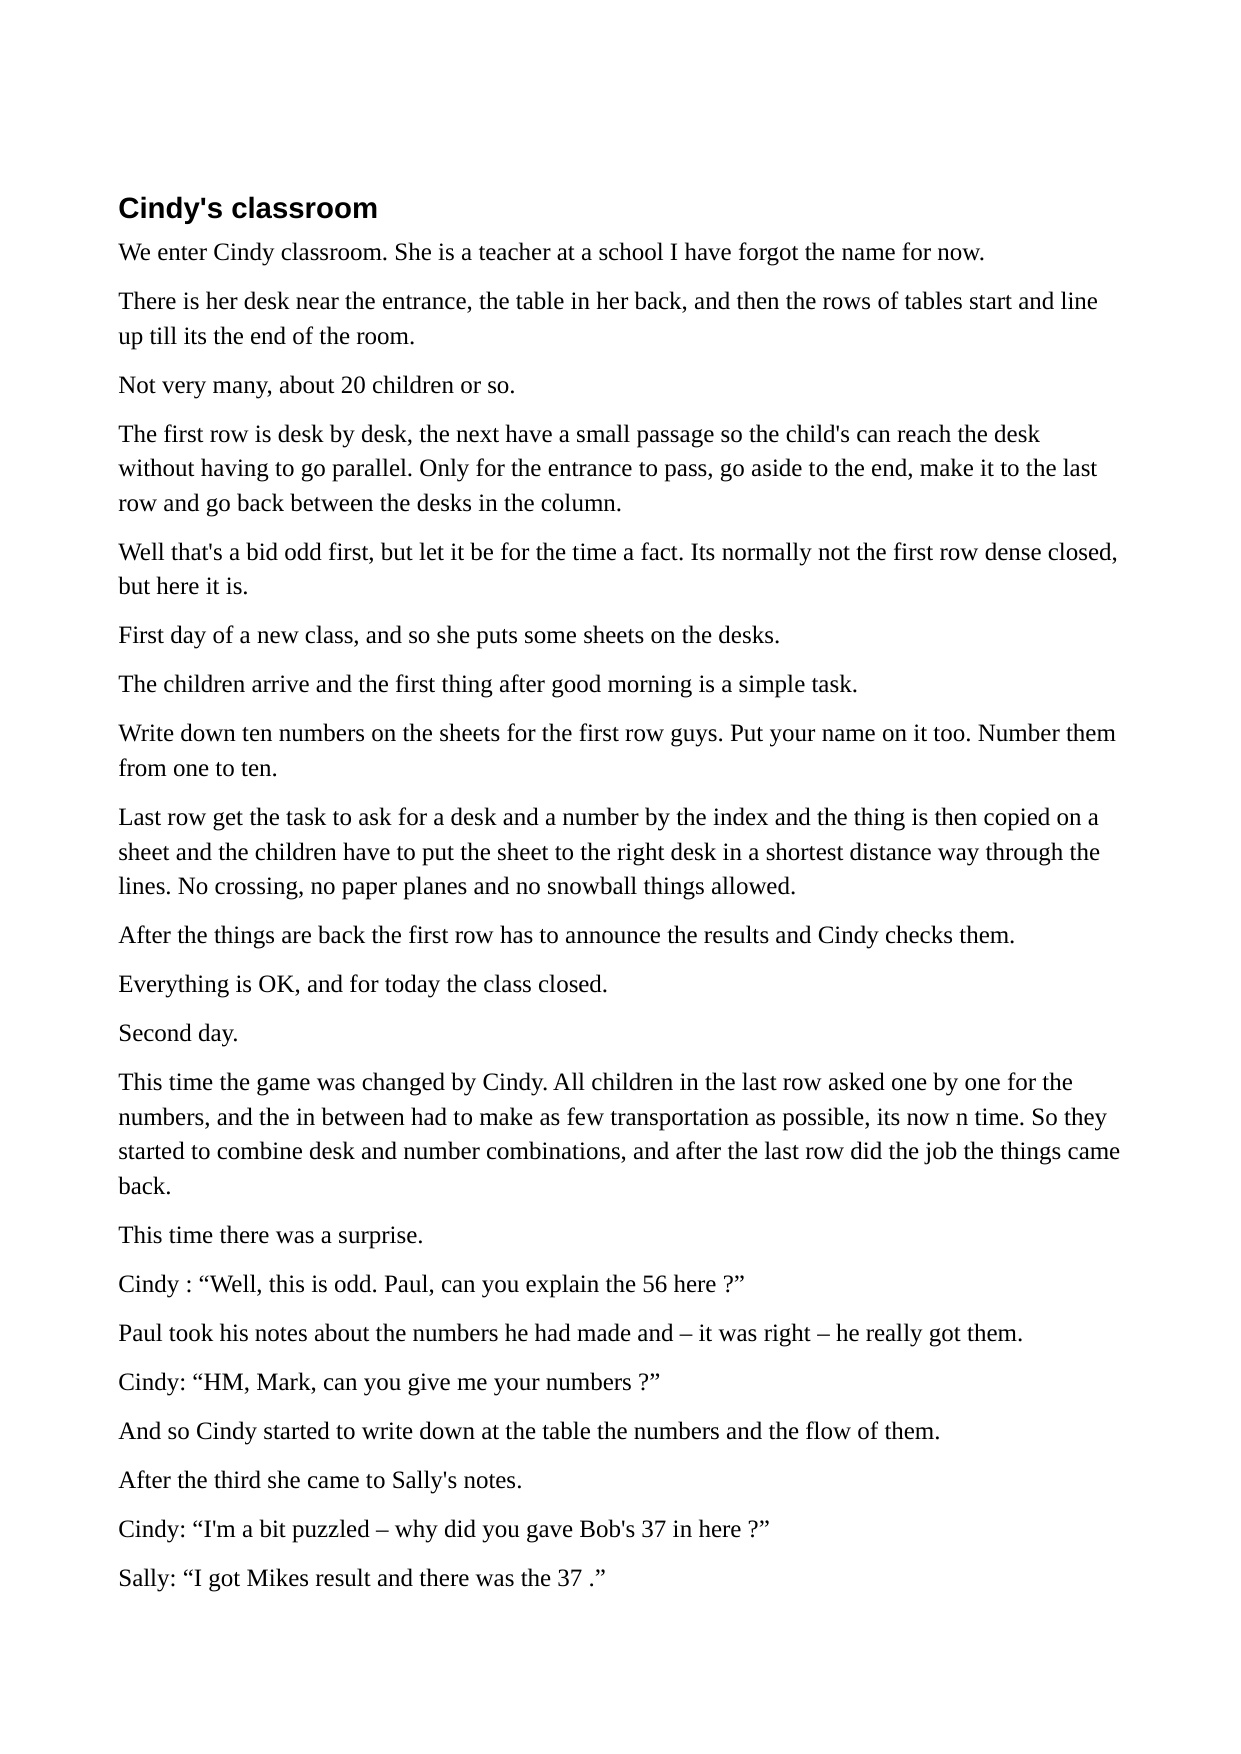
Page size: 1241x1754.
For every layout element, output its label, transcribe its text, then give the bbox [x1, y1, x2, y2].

text Well that's a bid odd first, but let it be for the time a fact. Its normally not the first row dense closed, but here it is. [118, 537, 1122, 600]
text The first row is desk by desk, the next have a small passage so the child's can reach the desk without having to go parallel. Only for the entrance to pass, go aside to the end, make it to the last row and go back between the desks in the column. [118, 419, 1122, 517]
subtitle Cindy's classroom [118, 191, 1122, 225]
text Cindy: “I'm a bit puzzled – why did you gave Bob's 37 in here ?” [118, 1514, 1122, 1543]
text Cindy : “Well, this is odd. Paul, can you explain the 56 here ?” [118, 1269, 1122, 1298]
text Not very many, about 20 children or so. [118, 370, 1122, 398]
text The children arrive and the first thing after good morning is a simple task. [118, 669, 1122, 698]
text Cindy: “HM, Mark, can you give me your numbers ?” [118, 1367, 1122, 1396]
text Last row get the task to ask for a desk and a number by the index and the thing is then copied on a sheet and the children have to put the sheet to the right desk in a shortest distance way through the lines. No crossing, no paper planes and no snowball things allowed. [118, 802, 1122, 900]
text There is her desk near the entrance, the table in her back, and then the rows of tables start and line up till its the end of the room. [118, 286, 1122, 349]
text Everything is OK, and for today the class closed. [118, 969, 1122, 998]
text Second day. [118, 1018, 1122, 1047]
text After the things are back the first row has to announce the results and Cindy checks them. [118, 920, 1122, 949]
text This time there was a surprise. [118, 1220, 1122, 1248]
text After the third she came to Sally's notes. [118, 1465, 1122, 1494]
text This time the game was changed by Cindy. All children in the last row asked one by one for the numbers, and the in between had to make as few transportation as possible, its now n time. So they started to combine desk and number combinations, and after the last row did the job the things came back. [118, 1067, 1122, 1199]
text And so Cindy started to write down at the table the numbers and the flow of them. [118, 1416, 1122, 1445]
text Paul took his notes about the numbers he had made and – it was right – he really got them. [118, 1318, 1122, 1347]
text First day of a new class, and so she puts some sheets on the desks. [118, 620, 1122, 649]
text Write down ten numbers on the sheets for the first row guys. Put your name on it too. Number them from one to ten. [118, 718, 1122, 782]
text We enter Cindy classroom. She is a teacher at a school I have forgot the name for now. [118, 237, 1122, 266]
text Sally: “I got Mikes result and there was the 37 .” [118, 1563, 1122, 1592]
